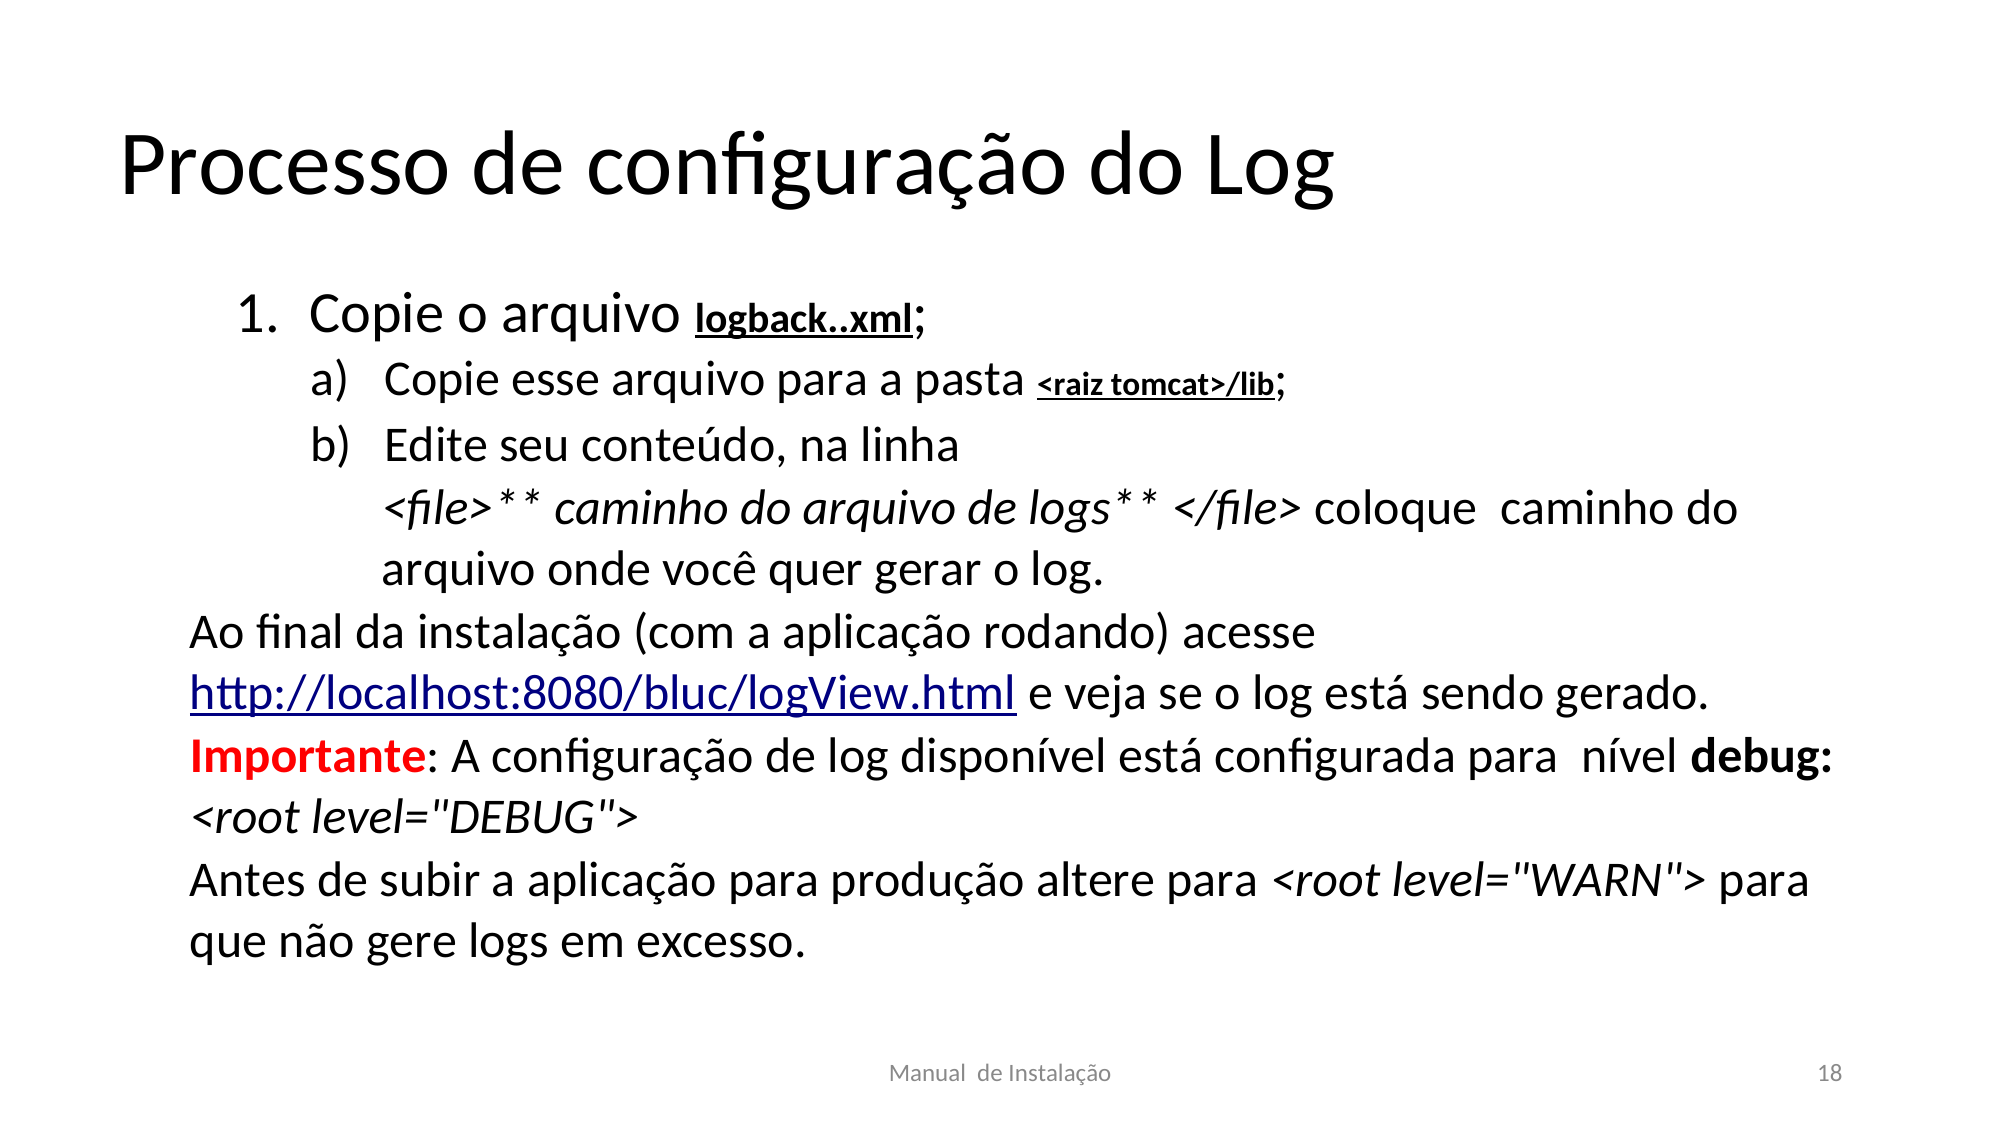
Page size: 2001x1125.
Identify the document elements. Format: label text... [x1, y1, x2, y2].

list Importante: A configuração de log disponível está configurada para nível debug: <root level="DEBUG"> [189, 723, 1842, 846]
list <file>** caminho do arquivo de logs** </file> coloque caminho do arquivo onde você quer gerar o log. [382, 476, 1842, 598]
subtitle Processo de configuração do Log [119, 106, 1842, 217]
list Copie o arquivo logback..xml; [235, 276, 1842, 347]
list Edite seu conteúdo, na linha [310, 413, 1842, 474]
list Copie esse arquivo para a pasta <raiz tomcat>/lib; [310, 347, 1842, 408]
list Antes de subir a aplicação para produção altere para <root level="WARN"> para que não gere logs em excesso. [189, 847, 1842, 969]
list Ao final da instalação (com a aplicação rodando) acesse http://localhost:8080/bluc/logView.html e veja se o log está sendo gerado. [189, 600, 1842, 722]
